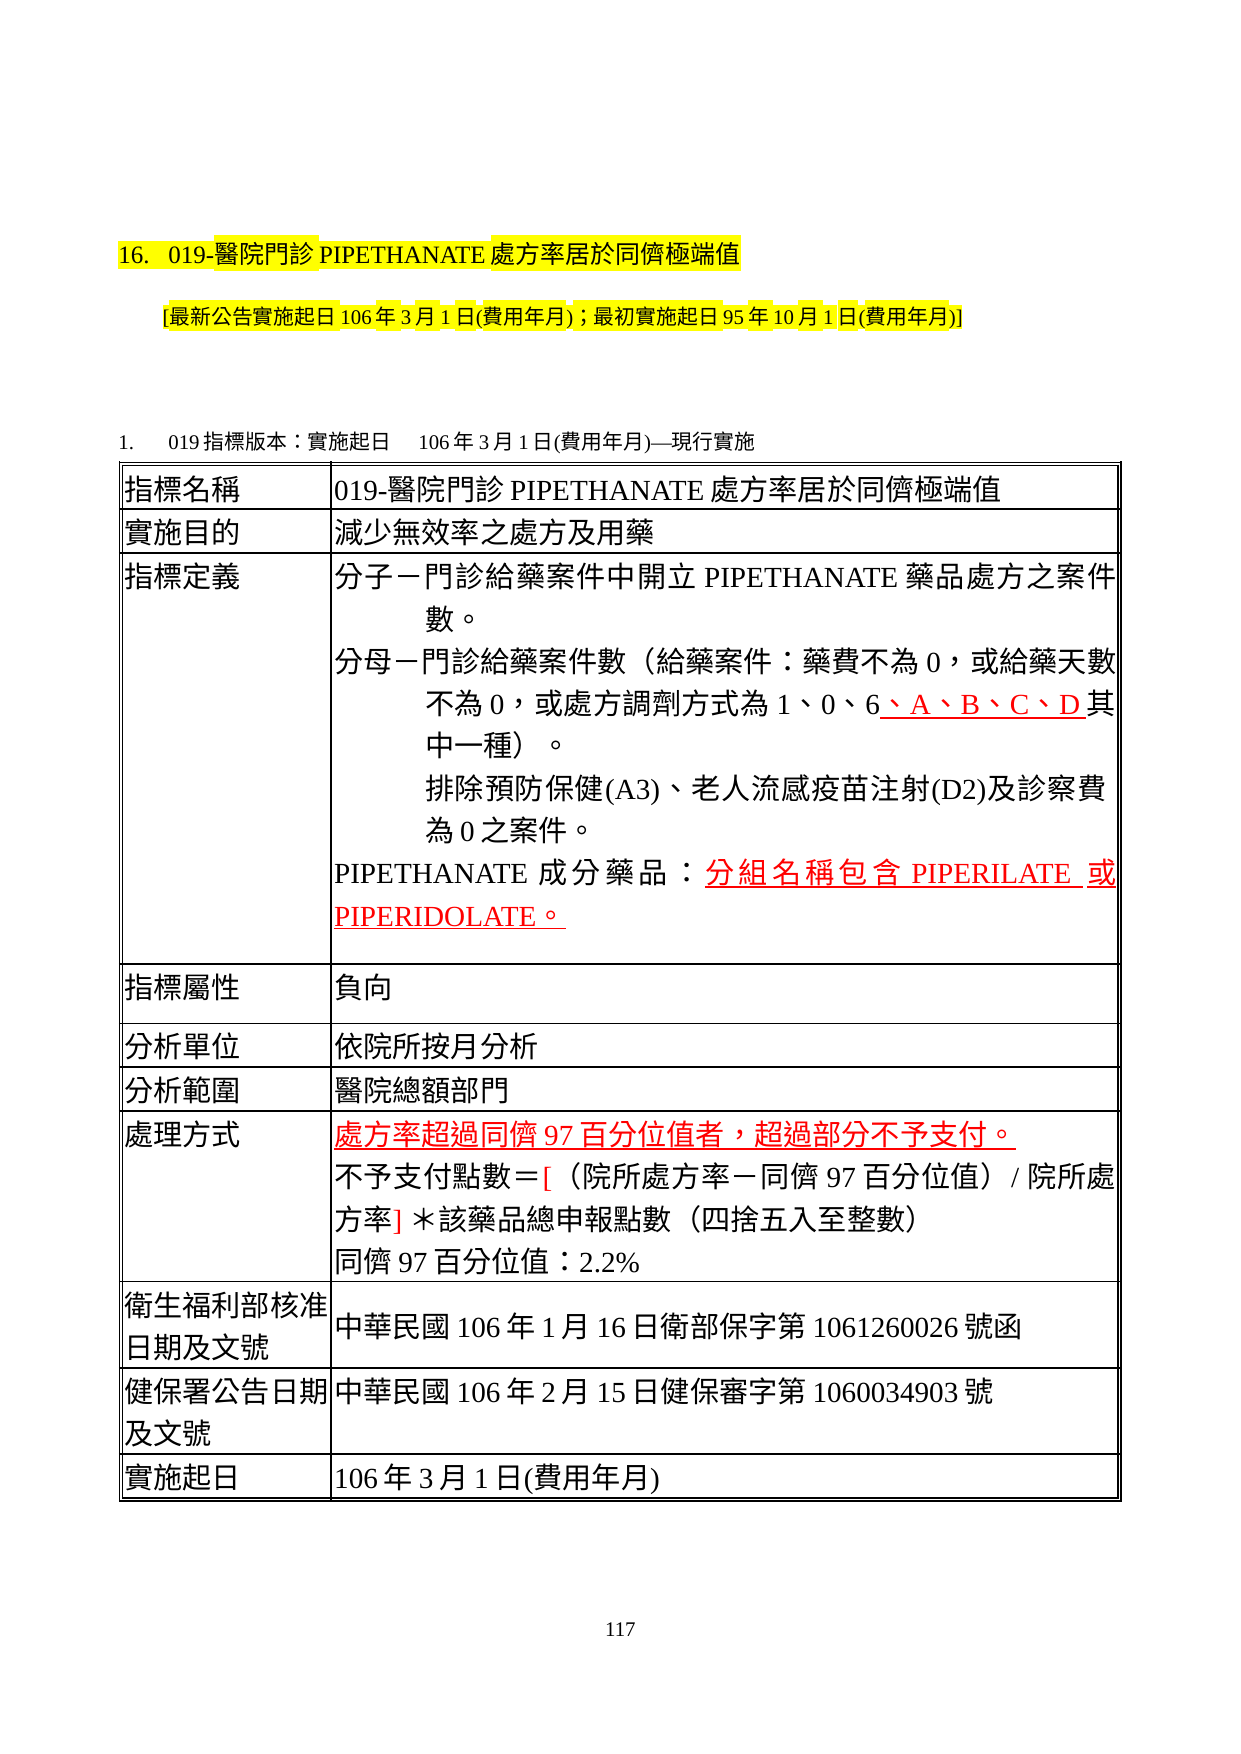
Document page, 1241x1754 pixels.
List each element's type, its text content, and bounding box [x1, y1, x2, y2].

table_cell 指標定義 [123, 554, 330, 963]
table_cell 處方率超過同儕97百分位值者，超過部分不予支付。 不予支付點數＝[（院所處方率－同儕97百分位值）/ 院所處方率] ＊該藥品總申報點數（四捨五入至整數） 同儕97百分位值：2.2% [332, 1112, 1117, 1281]
table_header 指標名稱 [123, 466, 330, 508]
table_cell 分析範圍 [123, 1068, 330, 1110]
table_cell 106年3月1日(費用年月) [332, 1455, 1117, 1497]
table_cell 負向 [332, 965, 1117, 1022]
table_header 019-醫院門診PIPETHANATE處方率居於同儕極端值 [332, 466, 1117, 508]
subtitle 019-醫院門診PIPETHANATE處方率居於同儕極端值 [118, 211, 1122, 274]
table_cell 實施起日 [123, 1455, 330, 1497]
table_cell 衛生福利部核准日期及文號 [123, 1282, 330, 1367]
table_cell 減少無效率之處方及用藥 [332, 510, 1117, 552]
table_cell 醫院總額部門 [332, 1068, 1117, 1110]
subtitle 019指標版本：實施起日 106年3月1日(費用年月)—現行實施 [118, 399, 1122, 461]
table_cell 依院所按月分析 [332, 1024, 1117, 1066]
table_cell 中華民國106年1月16日衛部保字第1061260026號函 [332, 1282, 1117, 1367]
table_cell 健保署公告日期及文號 [123, 1369, 330, 1453]
table_cell 中華民國106年2月15日健保審字第1060034903號 [332, 1369, 1117, 1453]
table_cell 實施目的 [123, 510, 330, 552]
table_cell 分析單位 [123, 1024, 330, 1066]
text [最新公告實施起日106年3月1日(費用年月)；最初實施起日95年10月1日(費用年月)] [162, 274, 1122, 336]
table_cell 分子－門診給藥案件中開立PIPETHANATE藥品處方之案件數。 分母－門診給藥案件數（給藥案件：藥費不為0，或給藥天數不為0，或處方調劑方式為1、0、6、A、B、C、D其中一種）。 排除預防保健(A3)、老人流感疫苗注射(D2)及診察費為0之案件。 PIPETHANATE成分藥品：分組名稱包含PIPERILATE 或PIPERIDOLATE。 [332, 554, 1117, 963]
table_cell 處理方式 [123, 1112, 330, 1281]
table_cell 指標屬性 [123, 965, 330, 1022]
